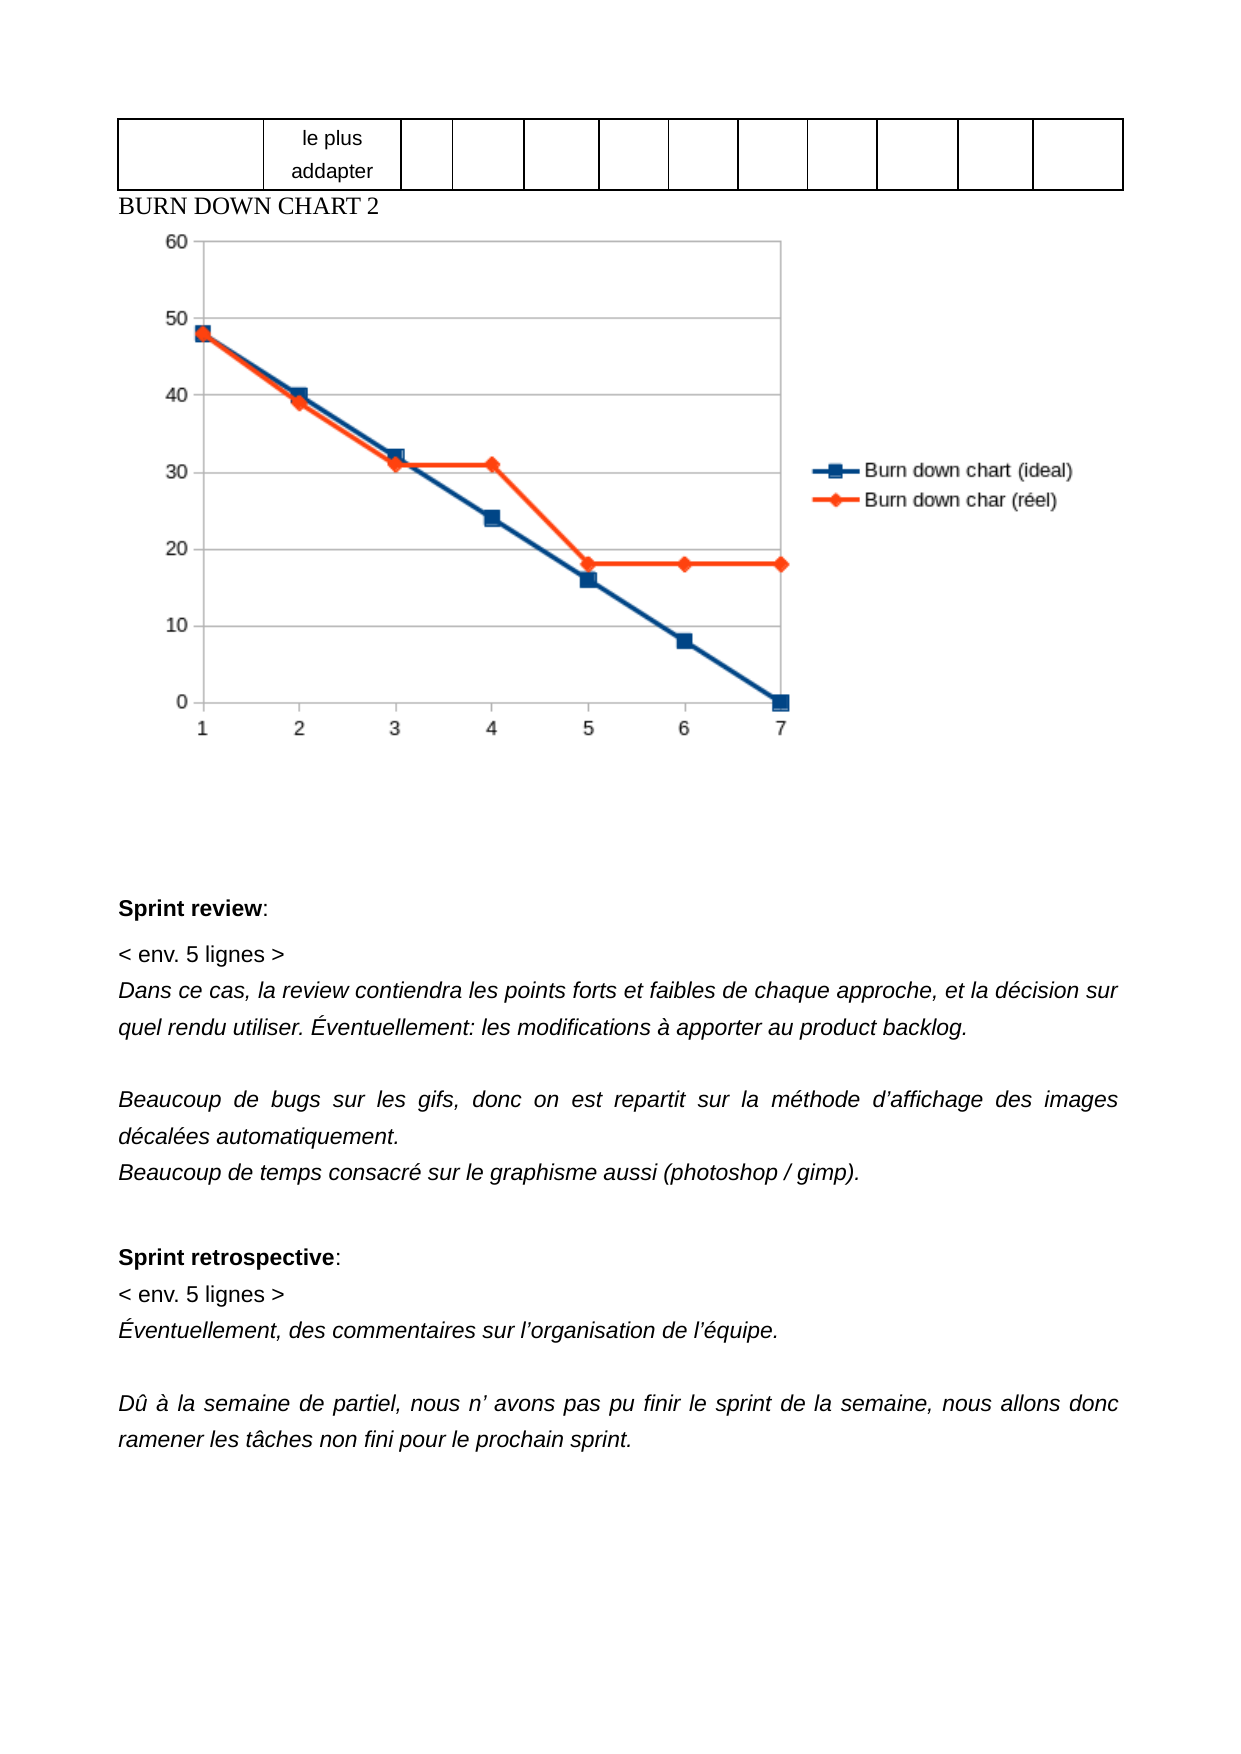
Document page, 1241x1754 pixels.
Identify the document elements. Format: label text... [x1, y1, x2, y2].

table_cell [119, 120, 263, 189]
table_cell [878, 120, 957, 189]
table_cell [959, 120, 1032, 189]
text BURN DOWN CHART 2 [118, 191, 1122, 219]
table_cell [1034, 120, 1122, 189]
table_cell [808, 120, 876, 189]
text Beaucoup de temps consacré sur le graphisme aussi (photoshop / gimp). [118, 1159, 1122, 1185]
text < env. 5 lignes > [118, 941, 1122, 967]
text Sprint review: [118, 895, 1122, 921]
text Dans ce cas, la review contiendra les points forts et faibles de chaque approche, et la décision sur quel rendu utiliser. Éventuellement: les modifications à apporter au product backlog. [118, 977, 1122, 1040]
table_cell [600, 120, 668, 189]
table_cell [739, 120, 807, 189]
table_cell [453, 120, 523, 189]
text Beaucoup de bugs sur les gifs, donc on est repartit sur la méthode d’affichage des images décalées automatiquement. [118, 1086, 1122, 1149]
table_cell [402, 120, 452, 189]
table_cell [525, 120, 598, 189]
picture [147, 219, 1093, 751]
table_cell le plus addapter [264, 120, 400, 189]
text Éventuellement, des commentaires sur l’organisation de l’équipe. [118, 1317, 1122, 1343]
text Dû à la semaine de partiel, nous n’ avons pas pu finir le sprint de la semaine, nous allons donc ramener les tâches non fini pour le prochain sprint. [118, 1390, 1122, 1452]
text < env. 5 lignes > [118, 1281, 1122, 1307]
table_cell [669, 120, 737, 189]
text Sprint retrospective: [118, 1244, 1122, 1271]
